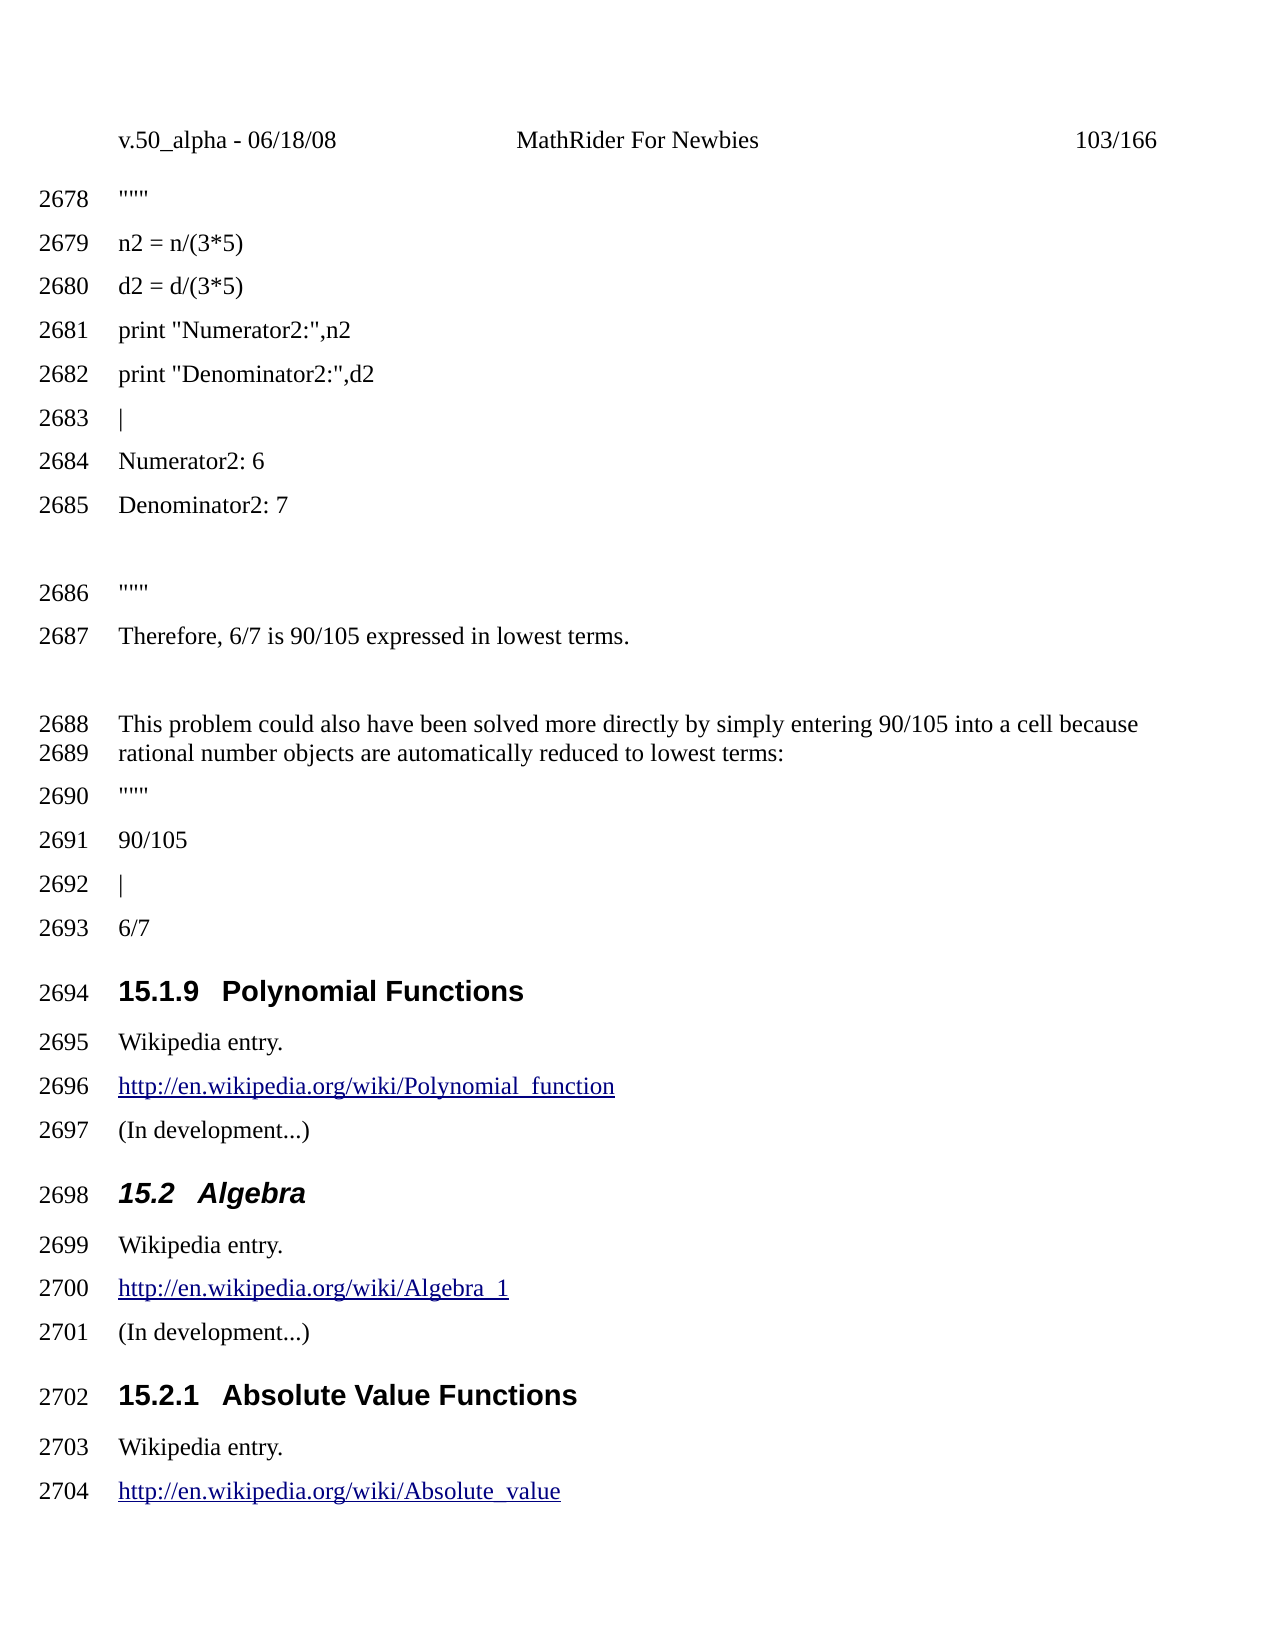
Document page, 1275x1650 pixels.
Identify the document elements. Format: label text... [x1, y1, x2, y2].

text print "Numerator2:",n2 [118, 315, 1157, 344]
subtitle Polynomial Functions [118, 974, 1157, 1007]
text | [118, 869, 1157, 898]
text Denominator2: 7 [118, 490, 1157, 519]
text http://en.wikipedia.org/wiki/Algebra_1 [118, 1273, 1157, 1302]
text (In development...) [118, 1317, 1157, 1346]
text """ [118, 781, 1157, 810]
text 6/7 [118, 913, 1157, 941]
text Wikipedia entry. [118, 1432, 1157, 1461]
subtitle Algebra [118, 1176, 1157, 1210]
text Wikipedia entry. [118, 1230, 1157, 1258]
text """ [118, 184, 1157, 213]
text """ [118, 578, 1157, 606]
text n2 = n/(3*5) [118, 228, 1157, 256]
text | [118, 403, 1157, 431]
text 90/105 [118, 825, 1157, 854]
text http://en.wikipedia.org/wiki/Polynomial_function [118, 1071, 1157, 1100]
text This problem could also have been solved more directly by simply entering 90/105 into a cell because rational number objects are automatically reduced to lowest terms: [118, 709, 1157, 766]
text print "Denominator2:",d2 [118, 359, 1157, 388]
text (In development...) [118, 1115, 1157, 1144]
text d2 = d/(3*5) [118, 271, 1157, 300]
text http://en.wikipedia.org/wiki/Absolute_value [118, 1476, 1157, 1504]
subtitle Absolute Value Functions [118, 1378, 1157, 1412]
text Numerator2: 6 [118, 446, 1157, 475]
text Therefore, 6/7 is 90/105 expressed in lowest terms. [118, 621, 1157, 650]
text Wikipedia entry. [118, 1027, 1157, 1056]
